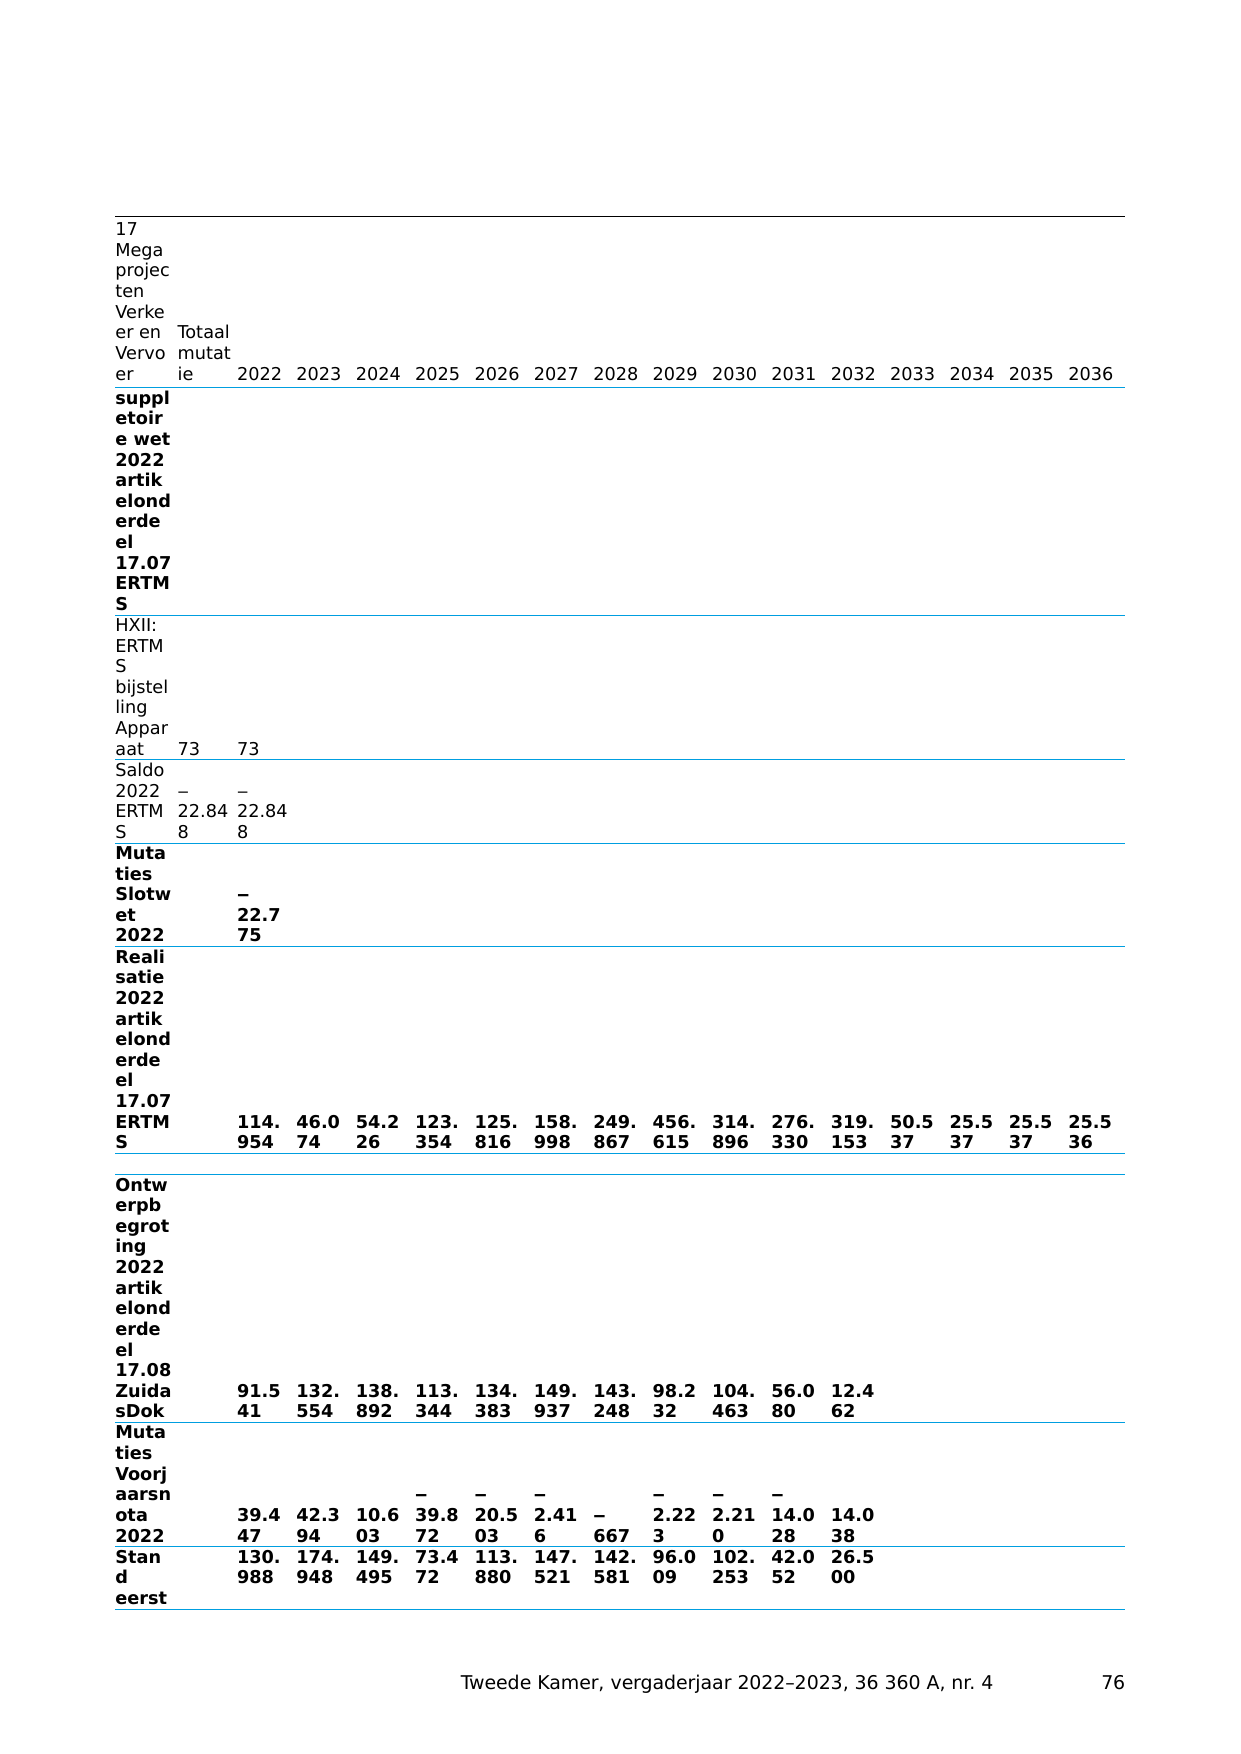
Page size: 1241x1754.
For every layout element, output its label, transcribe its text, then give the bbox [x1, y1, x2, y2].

table_cell [887, 1423, 946, 1546]
table_cell 2031 [768, 217, 828, 387]
table_cell 73 [234, 616, 293, 759]
table_cell 56.080 [768, 1175, 828, 1422]
table_cell [828, 844, 887, 946]
table_cell 25.537 [1006, 947, 1065, 1153]
table_cell [828, 616, 887, 759]
table_cell 73.472 [412, 1547, 471, 1609]
table_cell [353, 1154, 412, 1174]
table_cell HXII: ERTMS bijstelling Apparaat [115, 616, 174, 759]
table_cell 132.554 [293, 1175, 353, 1422]
table_cell 26.500 [828, 1547, 887, 1609]
table_cell 2033 [887, 217, 946, 387]
table_cell [175, 388, 234, 614]
table_cell 143.248 [590, 1175, 649, 1422]
table_cell [1006, 616, 1065, 759]
table_cell [234, 388, 293, 614]
table_cell 2023 [293, 217, 353, 387]
table_cell [709, 616, 768, 759]
table_cell [768, 616, 828, 759]
table_cell [709, 1154, 768, 1174]
table_cell [1006, 1423, 1065, 1546]
table_cell [650, 388, 709, 614]
table_cell [1006, 1547, 1065, 1609]
table_cell [471, 760, 531, 842]
table_cell [946, 844, 1006, 946]
table_cell [1065, 1547, 1125, 1609]
table_cell [709, 388, 768, 614]
table_cell 174.948 [293, 1547, 353, 1609]
table_cell 14.038 [828, 1423, 887, 1546]
table_cell [768, 760, 828, 842]
table_cell ‒ 20.503 [471, 1423, 531, 1546]
table_cell 91.541 [234, 1175, 293, 1422]
table_cell [946, 388, 1006, 614]
table_cell [1006, 760, 1065, 842]
table_cell 10.603 [353, 1423, 412, 1546]
table_cell [768, 844, 828, 946]
table_cell 113.344 [412, 1175, 471, 1422]
table_cell [590, 388, 649, 614]
table_cell [531, 760, 590, 842]
table_cell [412, 760, 471, 842]
table_cell [1006, 844, 1065, 946]
table_cell [946, 616, 1006, 759]
table_cell [293, 844, 353, 946]
table_cell 149.937 [531, 1175, 590, 1422]
table_cell [293, 1154, 353, 1174]
table_cell [1065, 844, 1125, 946]
table_cell [590, 844, 649, 946]
table_cell 2022 [234, 217, 293, 387]
table_cell [887, 844, 946, 946]
table_cell 96.009 [650, 1547, 709, 1609]
table_cell [412, 844, 471, 946]
table_cell [175, 947, 234, 1153]
table_cell [1065, 1175, 1125, 1422]
table_cell Mutaties Slotwet 2022 [115, 844, 174, 946]
table_cell [293, 616, 353, 759]
table_cell 50.537 [887, 947, 946, 1153]
table_cell [650, 1154, 709, 1174]
table_cell 138.892 [353, 1175, 412, 1422]
table_cell Mutaties Voorjaarsnota 2022 [115, 1423, 174, 1546]
table_cell 46.074 [293, 947, 353, 1153]
table_cell [412, 616, 471, 759]
table_cell 98.232 [650, 1175, 709, 1422]
table_cell Totaal mutatie [175, 217, 234, 387]
table_cell [1006, 1175, 1065, 1422]
table_cell 130.988 [234, 1547, 293, 1609]
table_cell [650, 844, 709, 946]
table_cell 2035 [1006, 217, 1065, 387]
table_cell 314.896 [709, 947, 768, 1153]
table_cell [353, 388, 412, 614]
table_cell [709, 760, 768, 842]
table_cell ‒ 2.416 [531, 1423, 590, 1546]
table_cell [1006, 388, 1065, 614]
table_cell 2032 [828, 217, 887, 387]
table_cell 25.536 [1065, 947, 1125, 1153]
table_cell [175, 1423, 234, 1546]
table_cell [709, 844, 768, 946]
table_cell 456.615 [650, 947, 709, 1153]
table_cell 2029 [650, 217, 709, 387]
table_cell [353, 844, 412, 946]
table_cell [1065, 616, 1125, 759]
table_cell 2025 [412, 217, 471, 387]
table_cell [828, 760, 887, 842]
table_cell [412, 1154, 471, 1174]
table_cell 114.954 [234, 947, 293, 1153]
table_cell [650, 616, 709, 759]
table_cell [887, 1154, 946, 1174]
table_cell [115, 1154, 174, 1174]
table_cell 147.521 [531, 1547, 590, 1609]
table_cell [887, 388, 946, 614]
table_cell [1065, 760, 1125, 842]
table_cell [946, 1423, 1006, 1546]
table_cell ‒ 22.848 [234, 760, 293, 842]
table_cell [946, 1154, 1006, 1174]
table_cell [175, 1175, 234, 1422]
table_cell [175, 1547, 234, 1609]
table_cell [946, 1547, 1006, 1609]
table_cell 104.463 [709, 1175, 768, 1422]
table_cell 134.383 [471, 1175, 531, 1422]
table_cell ‒ 667 [590, 1423, 649, 1546]
table_cell ‒ 39.872 [412, 1423, 471, 1546]
table_cell 102.253 [709, 1547, 768, 1609]
table_cell 142.581 [590, 1547, 649, 1609]
table_cell 2028 [590, 217, 649, 387]
table_cell 125.816 [471, 947, 531, 1153]
table_cell 149.495 [353, 1547, 412, 1609]
table_cell [590, 1154, 649, 1174]
table_cell [353, 760, 412, 842]
table_cell [887, 1175, 946, 1422]
table_cell 12.462 [828, 1175, 887, 1422]
table_cell [471, 616, 531, 759]
table_cell [531, 616, 590, 759]
table_cell Realisatie 2022 artikelonderdeel 17.07 ERTMS [115, 947, 174, 1153]
table_cell [471, 844, 531, 946]
table_cell ‒ 14.028 [768, 1423, 828, 1546]
table_cell 249.867 [590, 947, 649, 1153]
table_cell [353, 616, 412, 759]
table_cell [768, 1154, 828, 1174]
table_cell 2027 [531, 217, 590, 387]
table_cell [175, 1154, 234, 1174]
table_cell [531, 1154, 590, 1174]
table_cell [946, 760, 1006, 842]
table_cell 54.226 [353, 947, 412, 1153]
table_cell Saldo 2022 ERTMS [115, 760, 174, 842]
table_cell 25.537 [946, 947, 1006, 1153]
table_cell [293, 760, 353, 842]
table_cell [531, 844, 590, 946]
table_cell 113.880 [471, 1547, 531, 1609]
table_cell ‒ 2.210 [709, 1423, 768, 1546]
table_cell [946, 1175, 1006, 1422]
table_cell [887, 616, 946, 759]
table_cell ‒ 2.223 [650, 1423, 709, 1546]
table_cell Stand eerst [115, 1547, 174, 1609]
table_cell [175, 844, 234, 946]
table_cell suppletoire wet 2022 artikelonderdeel 17.07 ERTMS [115, 388, 174, 614]
table_cell [1065, 1423, 1125, 1546]
table_cell [590, 760, 649, 842]
table_cell 2034 [946, 217, 1006, 387]
table_cell 2024 [353, 217, 412, 387]
table_cell 276.330 [768, 947, 828, 1153]
table_cell [234, 1154, 293, 1174]
table_cell [887, 760, 946, 842]
table_cell ‒ 22.775 [234, 844, 293, 946]
table_cell 42.394 [293, 1423, 353, 1546]
table_cell Ontwerpbegroting 2022 artikelonderdeel 17.08 ZuidasDok [115, 1175, 174, 1422]
table_cell 319.153 [828, 947, 887, 1153]
table_cell [412, 388, 471, 614]
table_cell 2036 [1065, 217, 1125, 387]
table_cell [293, 388, 353, 614]
table_cell [650, 760, 709, 842]
table_cell [828, 388, 887, 614]
table_cell 158.998 [531, 947, 590, 1153]
table_cell [1006, 1154, 1065, 1174]
table_cell [887, 1547, 946, 1609]
table_cell [471, 388, 531, 614]
table_cell 2026 [471, 217, 531, 387]
table_cell 123.354 [412, 947, 471, 1153]
table_cell 42.052 [768, 1547, 828, 1609]
table_cell [531, 388, 590, 614]
table_cell 2030 [709, 217, 768, 387]
table_cell [1065, 388, 1125, 614]
table_cell [1065, 1154, 1125, 1174]
table_cell 39.447 [234, 1423, 293, 1546]
table_cell [590, 616, 649, 759]
table_cell [768, 388, 828, 614]
table_cell 17 Megaprojecten Verkeer en Vervoer [115, 217, 174, 387]
table_cell [828, 1154, 887, 1174]
table_header Tabel 6 Artikel 17 (bedragen x € 1 miljoen) [115, 191, 1125, 216]
table_cell 73 [175, 616, 234, 759]
table_cell [471, 1154, 531, 1174]
table_cell ‒ 22.848 [175, 760, 234, 842]
